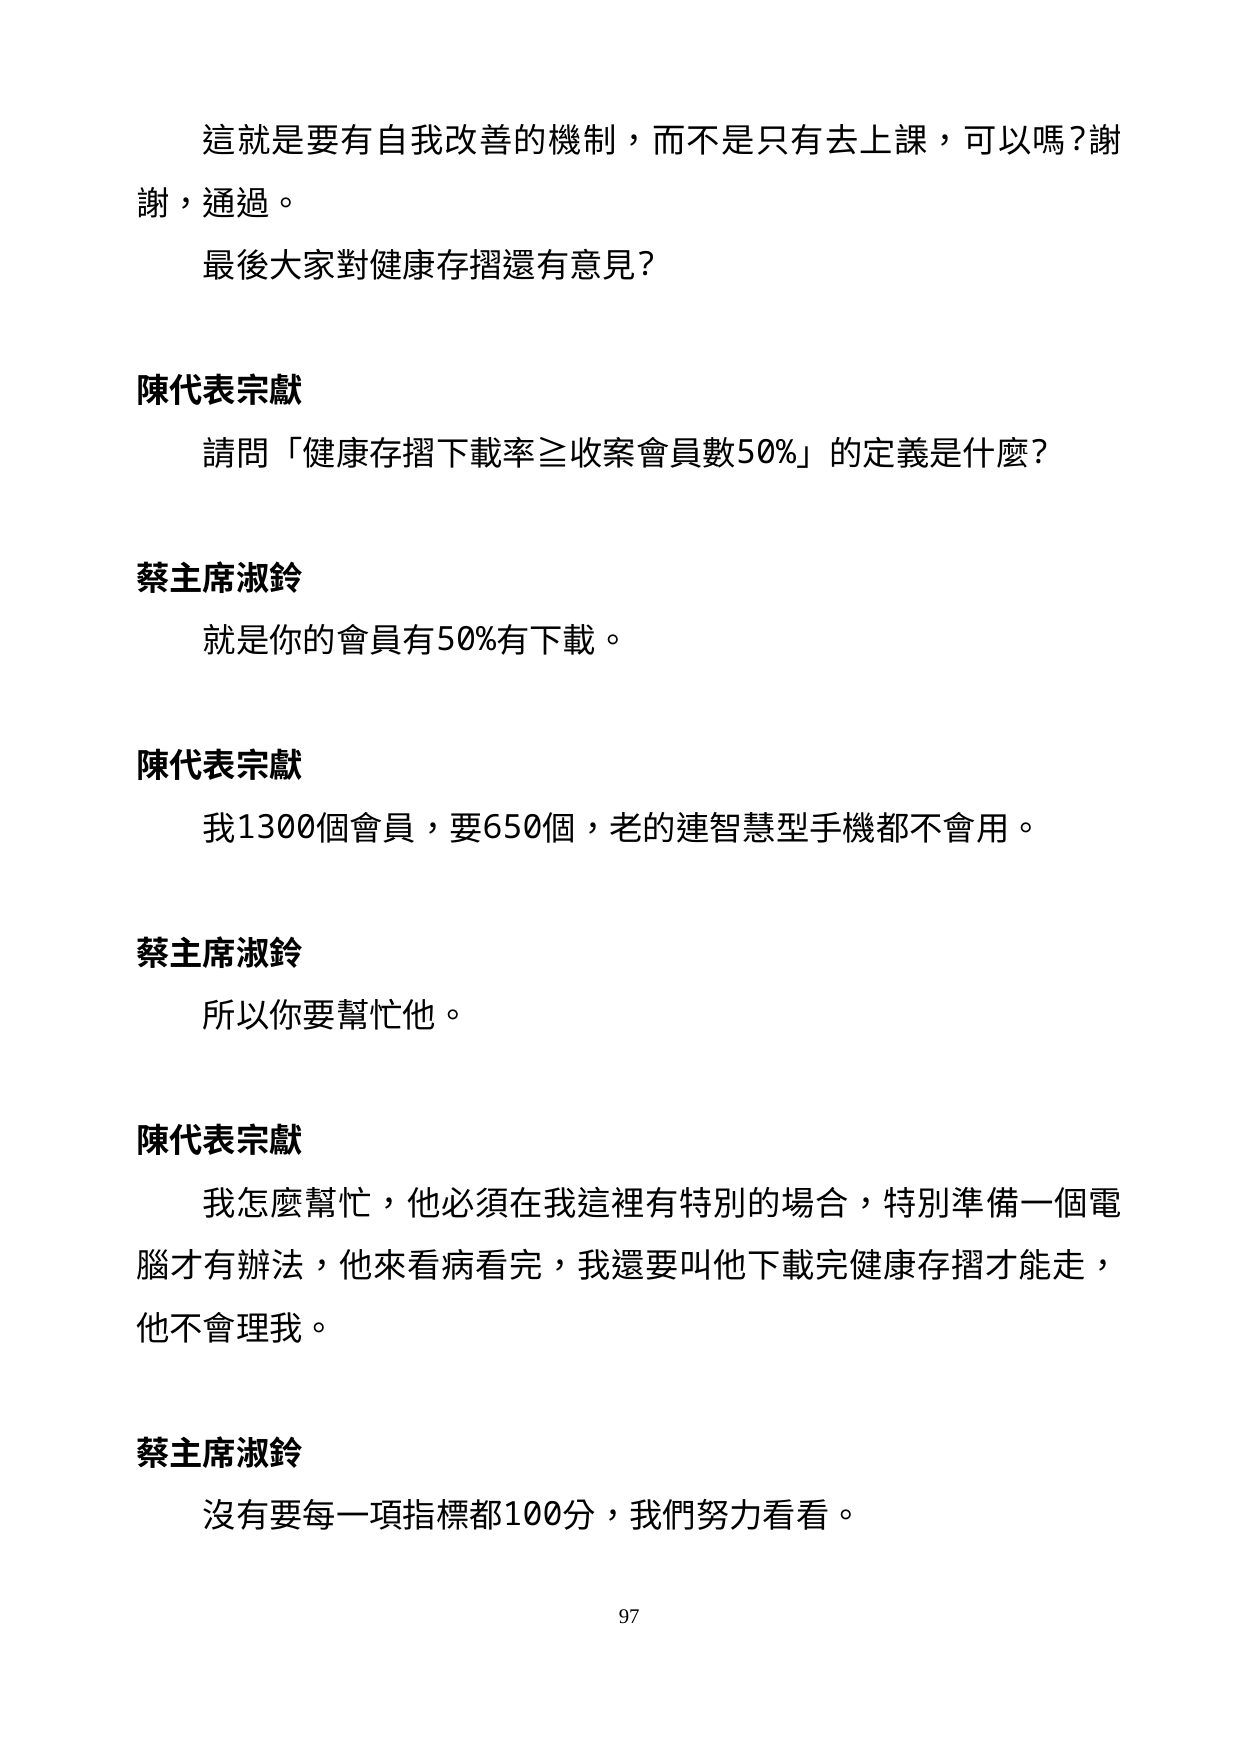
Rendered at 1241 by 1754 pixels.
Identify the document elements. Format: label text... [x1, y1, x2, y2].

text 陳代表宗獻 [136, 346, 1122, 409]
text 蔡主席淑鈴 [136, 909, 1122, 971]
text 陳代表宗獻 [136, 721, 1122, 784]
text 沒有要每一項指標都100分，我們努力看看。 [136, 1471, 1122, 1534]
text 蔡主席淑鈴 [136, 534, 1122, 596]
text 最後大家對健康存摺還有意見? [136, 221, 1122, 284]
text 我1300個會員，要650個，老的連智慧型手機都不會用。 [136, 784, 1122, 846]
text 這就是要有自我改善的機制，而不是只有去上課，可以嗎?謝謝，通過。 [136, 96, 1122, 221]
text 陳代表宗獻 [136, 1096, 1122, 1159]
text 就是你的會員有50%有下載。 [136, 596, 1122, 659]
text 所以你要幫忙他。 [136, 971, 1122, 1034]
text 我怎麼幫忙，他必須在我這裡有特別的場合，特別準備一個電腦才有辦法，他來看病看完，我還要叫他下載完健康存摺才能走，他不會理我。 [136, 1159, 1122, 1346]
text 請問「健康存摺下載率≧收案會員數50%」的定義是什麼? [136, 409, 1122, 471]
text 蔡主席淑鈴 [136, 1409, 1122, 1471]
